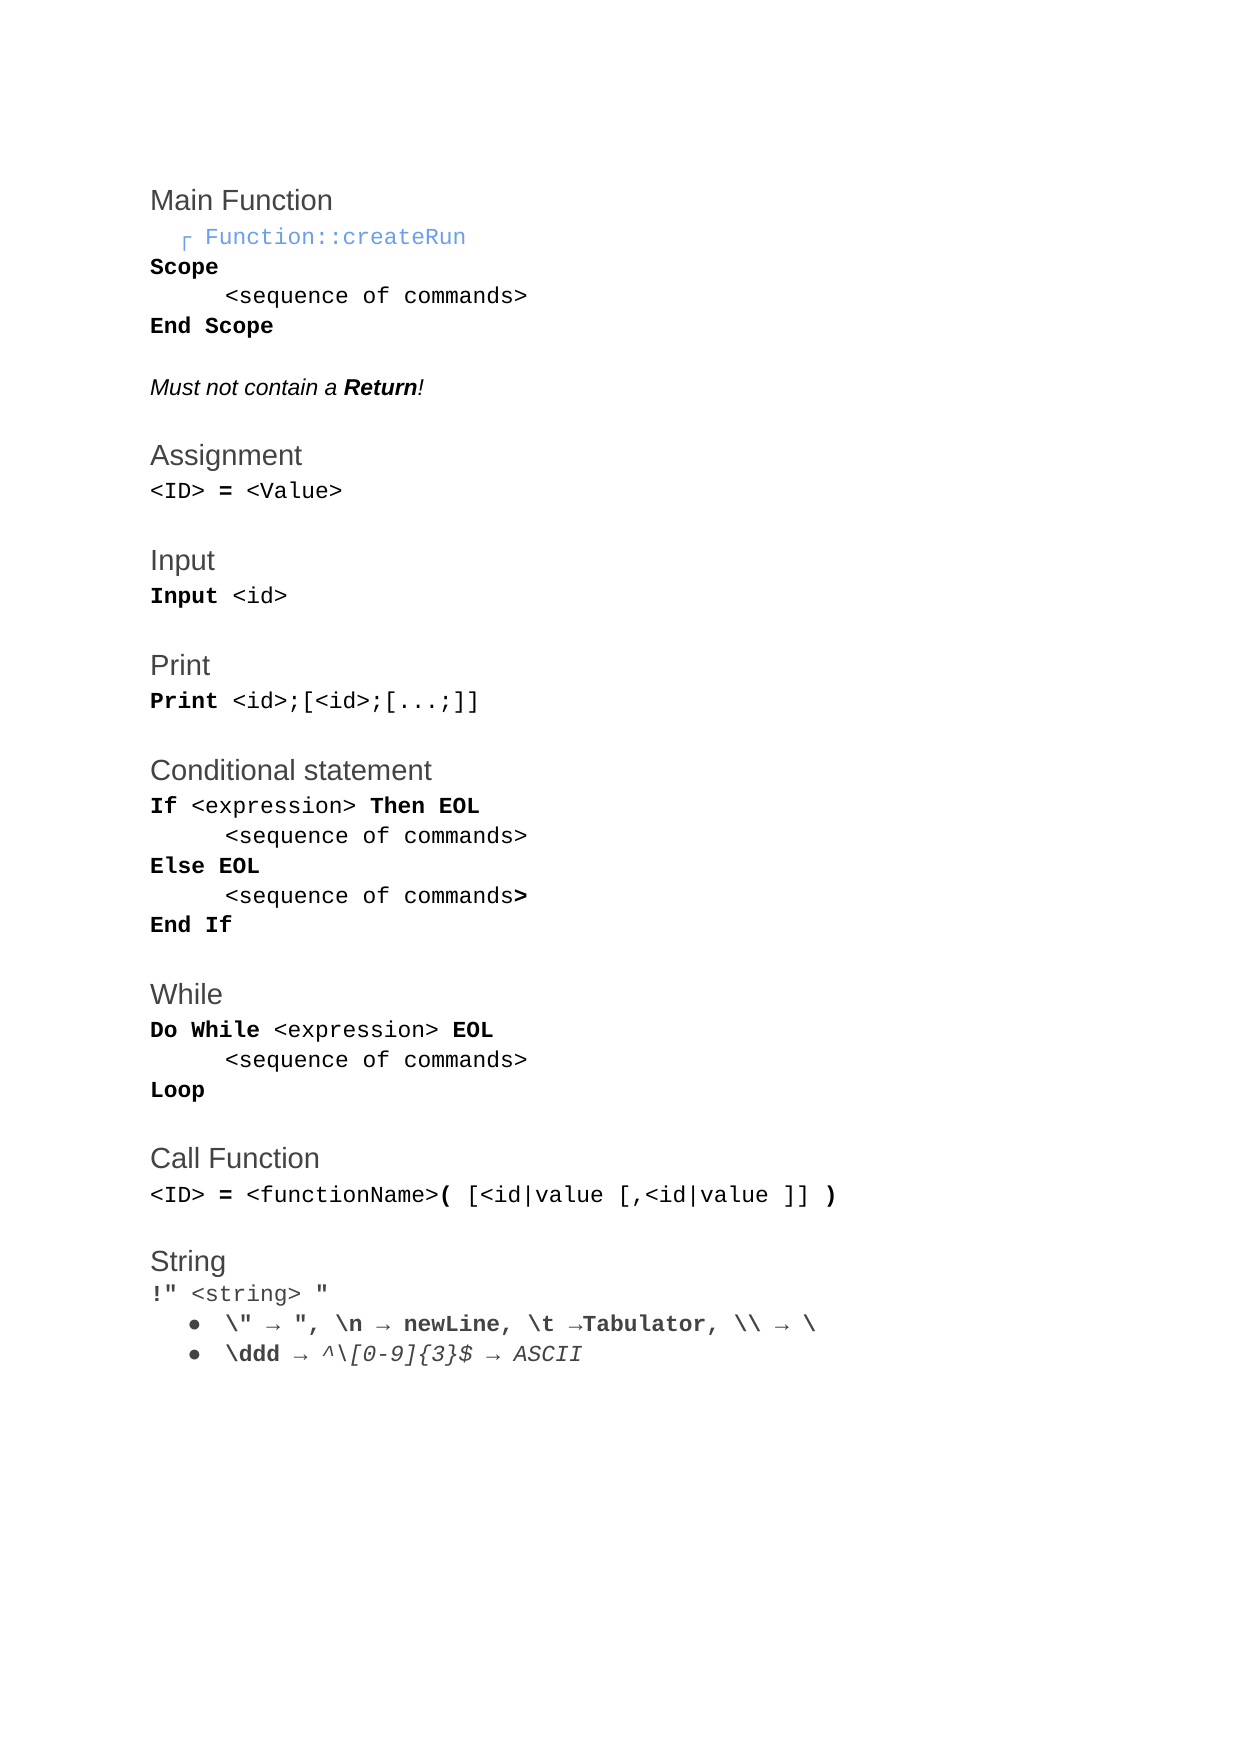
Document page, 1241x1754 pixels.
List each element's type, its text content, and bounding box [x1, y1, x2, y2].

text <ID> = <functionName>( [<id|value [,<id|value ]] ) [150, 1183, 1090, 1209]
subtitle While [150, 977, 1090, 1010]
subtitle Input [150, 543, 1090, 576]
text If <expression> Then EOL [150, 794, 1090, 821]
text Do While <expression> EOL [150, 1019, 1090, 1045]
text Print <id>;[<id>;[...;]] [150, 689, 1090, 716]
text Else EOL [150, 854, 1090, 880]
text Scope [150, 255, 1090, 281]
text !" <string> " [150, 1283, 1090, 1308]
text End Scope [150, 314, 1090, 341]
text Must not contain a Return! [150, 374, 1090, 401]
text <sequence of commands> [150, 1048, 1090, 1074]
subtitle Main Function [150, 183, 1090, 217]
list \ddd → ^\[0-9]{3}$ → ASCII [187, 1342, 1090, 1368]
text <sequence of commands> [150, 285, 1090, 311]
text ┌ Function::createRun [150, 225, 1090, 251]
text End If [150, 914, 1090, 940]
subtitle Print [150, 648, 1090, 681]
text <ID> = <Value> [150, 479, 1090, 506]
list \" → ", \n → newLine, \t →Tabulator, \\ → \ [187, 1312, 1090, 1338]
subtitle Conditional statement [150, 753, 1090, 786]
text Input <id> [150, 584, 1090, 611]
text Loop [150, 1078, 1090, 1104]
text String [150, 1213, 1090, 1278]
text <sequence of commands> [150, 884, 1090, 910]
subtitle Call Function [150, 1141, 1090, 1175]
text <sequence of commands> [150, 824, 1090, 850]
subtitle Assignment [150, 438, 1090, 471]
